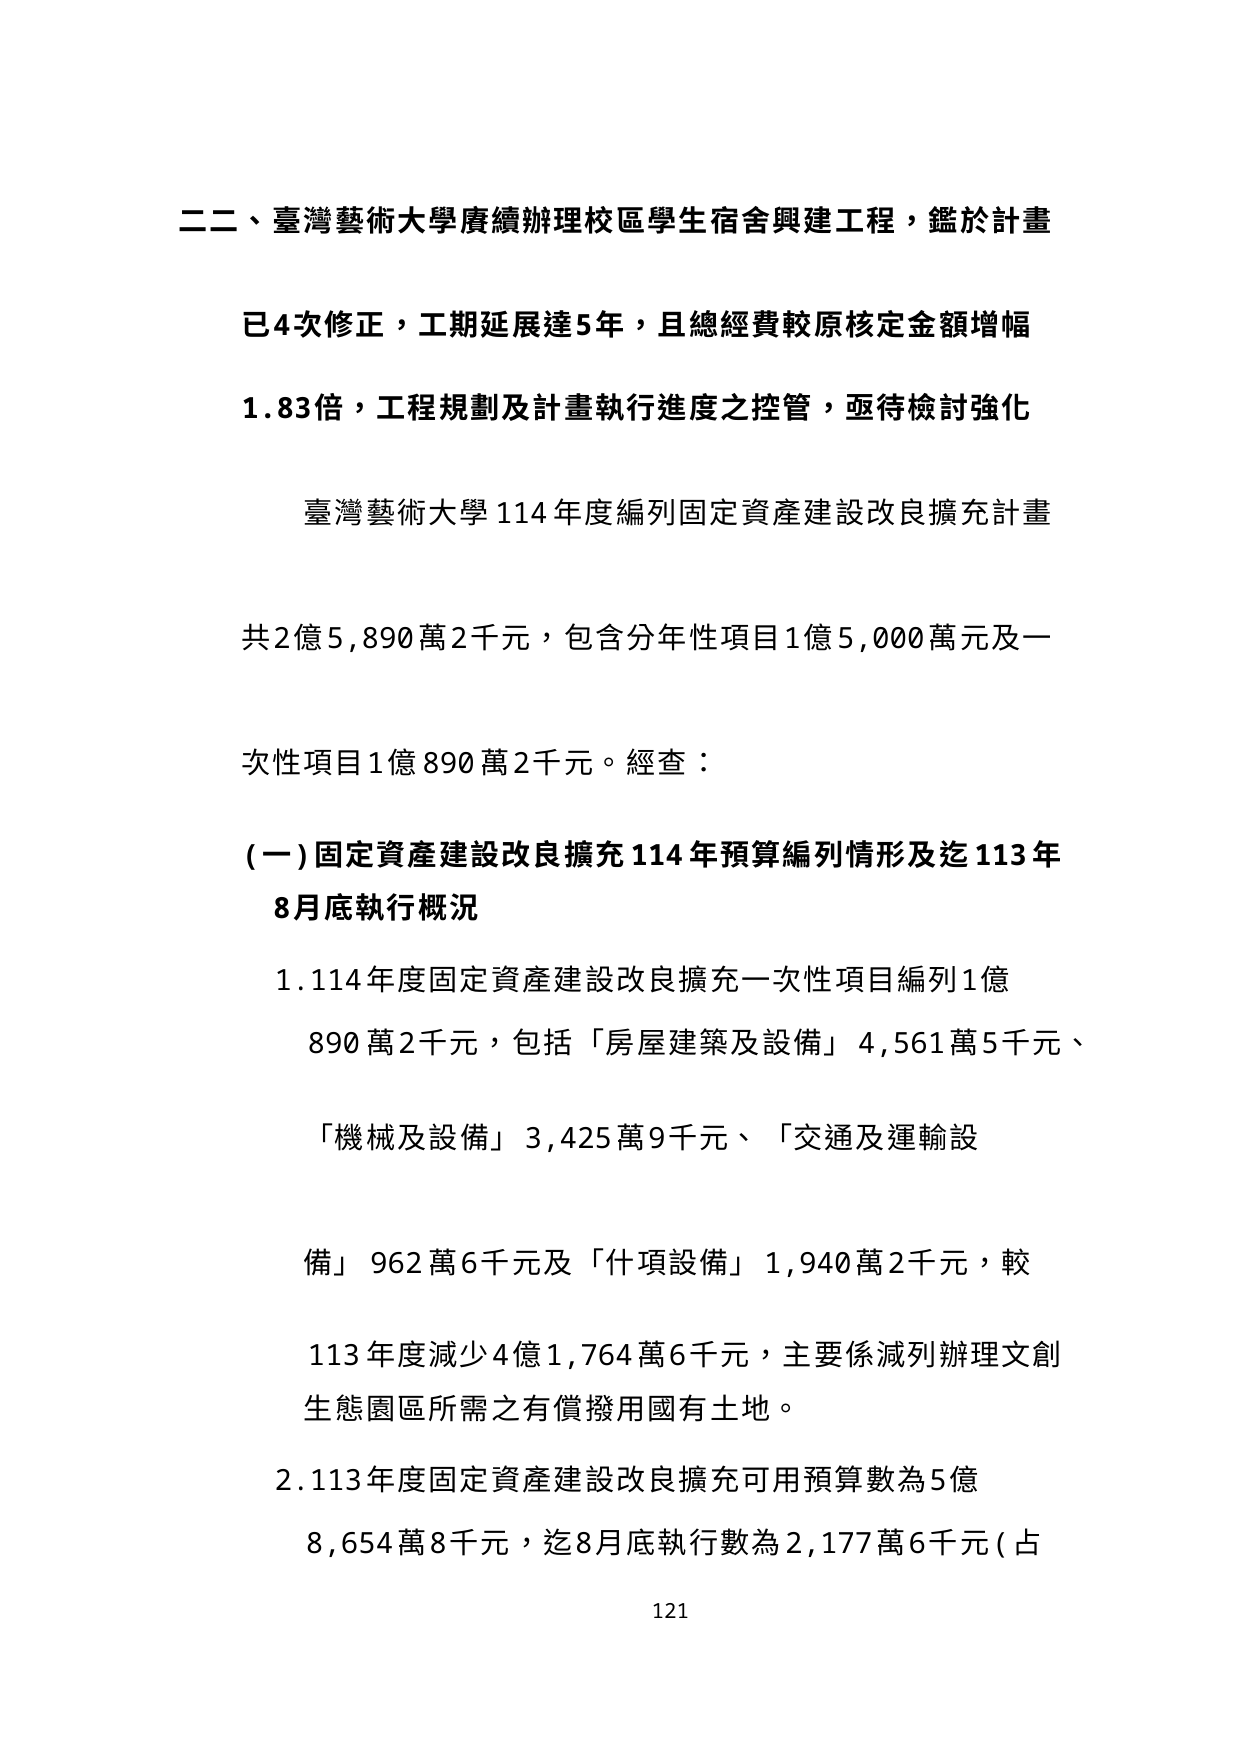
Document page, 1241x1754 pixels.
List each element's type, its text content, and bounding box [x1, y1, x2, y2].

text 2.113年度固定資產建設改良擴充可用預算數為5億8,654萬8千元，迄8月底執行數為2,177萬6千元(占 [266, 1427, 1063, 1552]
text 二二、臺灣藝術大學賡續辦理校區學生宿舍興建工程，鑑於計畫已4次修正，工期延展達5年，且總經費較原核定金額增幅1.83倍，工程規劃及計畫執行進度之控管，亟待檢討強化 [177, 177, 1063, 427]
text 臺灣藝術大學114年度編列固定資產建設改良擴充計畫共2億5,890萬2千元，包含分年性項目1億5,000萬元及一次性項目1億890萬2千元。經查： [236, 427, 1063, 802]
text (一)固定資產建設改良擴充114年預算編列情形及迄113年8月底執行概況 [236, 802, 1063, 927]
text 1.114年度固定資產建設改良擴充一次性項目編列1億890萬2千元，包括「房屋建築及設備」4,561萬5千元、「機械及設備」3,425萬9千元、「交通及運輸設備」962萬6千元及「什項設備」1,940萬2千元，較113年度減少4億1,764萬6千元，主要係減列辦理文創生態園區所需之有償撥用國有土地。 [266, 927, 1063, 1427]
